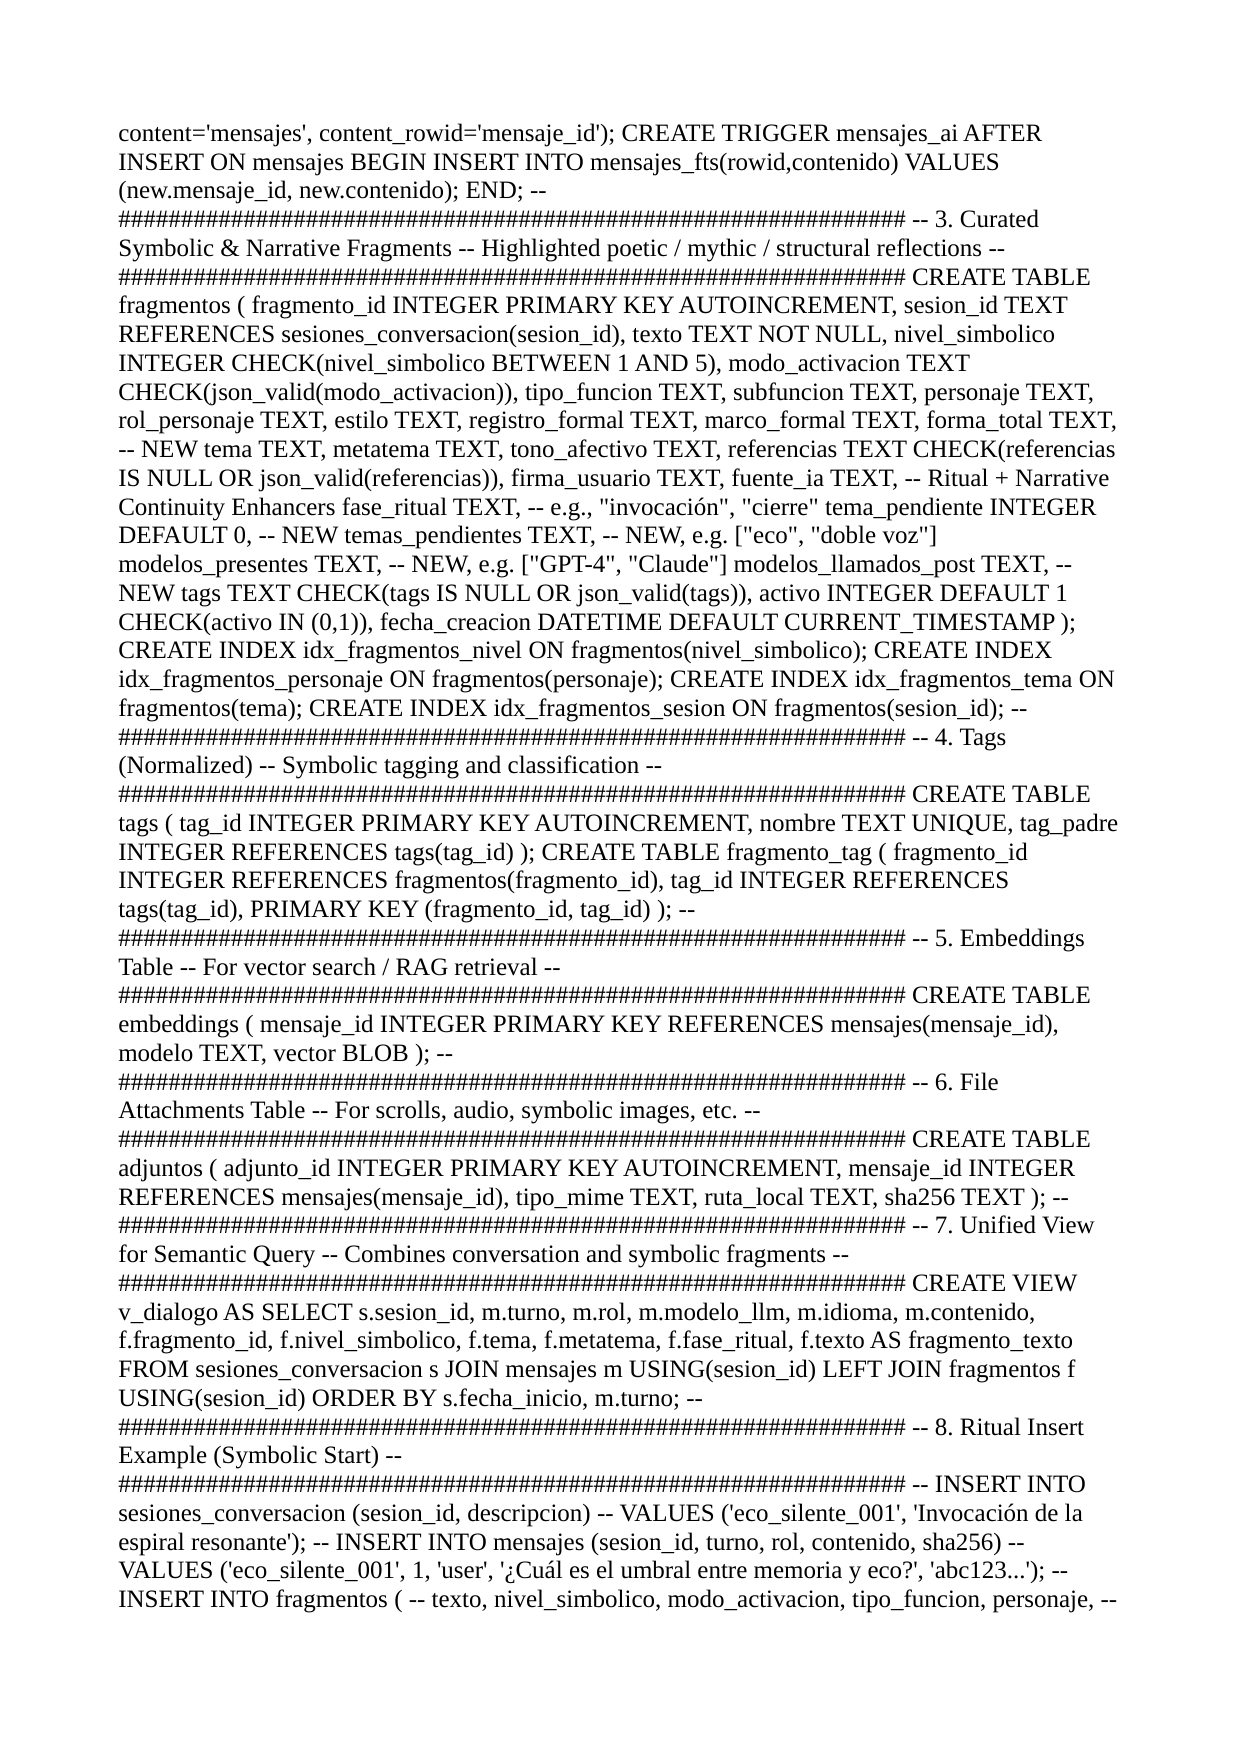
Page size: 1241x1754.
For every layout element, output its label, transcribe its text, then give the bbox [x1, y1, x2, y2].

text content='mensajes', content_rowid='mensaje_id'); CREATE TRIGGER mensajes_ai AFTER INSERT ON mensajes BEGIN INSERT INTO mensajes_fts(rowid,contenido) VALUES (new.mensaje_id, new.contenido); END; -- ############################################################### -- 3. Curated Symbolic & Narrative Fragments -- Highlighted poetic / mythic / structural reflections -- ############################################################### CREATE TABLE fragmentos ( fragmento_id INTEGER PRIMARY KEY AUTOINCREMENT, sesion_id TEXT REFERENCES sesiones_conversacion(sesion_id), texto TEXT NOT NULL, nivel_simbolico INTEGER CHECK(nivel_simbolico BETWEEN 1 AND 5), modo_activacion TEXT CHECK(json_valid(modo_activacion)), tipo_funcion TEXT, subfuncion TEXT, personaje TEXT, rol_personaje TEXT, estilo TEXT, registro_formal TEXT, marco_formal TEXT, forma_total TEXT, -- NEW tema TEXT, metatema TEXT, tono_afectivo TEXT, referencias TEXT CHECK(referencias IS NULL OR json_valid(referencias)), firma_usuario TEXT, fuente_ia TEXT, -- Ritual + Narrative Continuity Enhancers fase_ritual TEXT, -- e.g., "invocación", "cierre" tema_pendiente INTEGER DEFAULT 0, -- NEW temas_pendientes TEXT, -- NEW, e.g. ["eco", "doble voz"] modelos_presentes TEXT, -- NEW, e.g. ["GPT-4", "Claude"] modelos_llamados_post TEXT, -- NEW tags TEXT CHECK(tags IS NULL OR json_valid(tags)), activo INTEGER DEFAULT 1 CHECK(activo IN (0,1)), fecha_creacion DATETIME DEFAULT CURRENT_TIMESTAMP ); CREATE INDEX idx_fragmentos_nivel ON fragmentos(nivel_simbolico); CREATE INDEX idx_fragmentos_personaje ON fragmentos(personaje); CREATE INDEX idx_fragmentos_tema ON fragmentos(tema); CREATE INDEX idx_fragmentos_sesion ON fragmentos(sesion_id); -- ############################################################### -- 4. Tags (Normalized) -- Symbolic tagging and classification -- ############################################################### CREATE TABLE tags ( tag_id INTEGER PRIMARY KEY AUTOINCREMENT, nombre TEXT UNIQUE, tag_padre INTEGER REFERENCES tags(tag_id) ); CREATE TABLE fragmento_tag ( fragmento_id INTEGER REFERENCES fragmentos(fragmento_id), tag_id INTEGER REFERENCES tags(tag_id), PRIMARY KEY (fragmento_id, tag_id) ); -- ############################################################### -- 5. Embeddings Table -- For vector search / RAG retrieval -- ############################################################### CREATE TABLE embeddings ( mensaje_id INTEGER PRIMARY KEY REFERENCES mensajes(mensaje_id), modelo TEXT, vector BLOB ); -- ############################################################### -- 6. File Attachments Table -- For scrolls, audio, symbolic images, etc. -- ############################################################### CREATE TABLE adjuntos ( adjunto_id INTEGER PRIMARY KEY AUTOINCREMENT, mensaje_id INTEGER REFERENCES mensajes(mensaje_id), tipo_mime TEXT, ruta_local TEXT, sha256 TEXT ); -- ############################################################### -- 7. Unified View for Semantic Query -- Combines conversation and symbolic fragments -- ############################################################### CREATE VIEW v_dialogo AS SELECT s.sesion_id, m.turno, m.rol, m.modelo_llm, m.idioma, m.contenido, f.fragmento_id, f.nivel_simbolico, f.tema, f.metatema, f.fase_ritual, f.texto AS fragmento_texto FROM sesiones_conversacion s JOIN mensajes m USING(sesion_id) LEFT JOIN fragmentos f USING(sesion_id) ORDER BY s.fecha_inicio, m.turno; -- ############################################################### -- 8. Ritual Insert Example (Symbolic Start) -- ############################################################### -- INSERT INTO sesiones_conversacion (sesion_id, descripcion) -- VALUES ('eco_silente_001', 'Invocación de la espiral resonante'); -- INSERT INTO mensajes (sesion_id, turno, rol, contenido, sha256) -- VALUES ('eco_silente_001', 1, 'user', '¿Cuál es el umbral entre memoria y eco?', 'abc123...'); -- INSERT INTO fragmentos ( -- texto, nivel_simbolico, modo_activacion, tipo_funcion, personaje, [118, 118, 1122, 1613]
